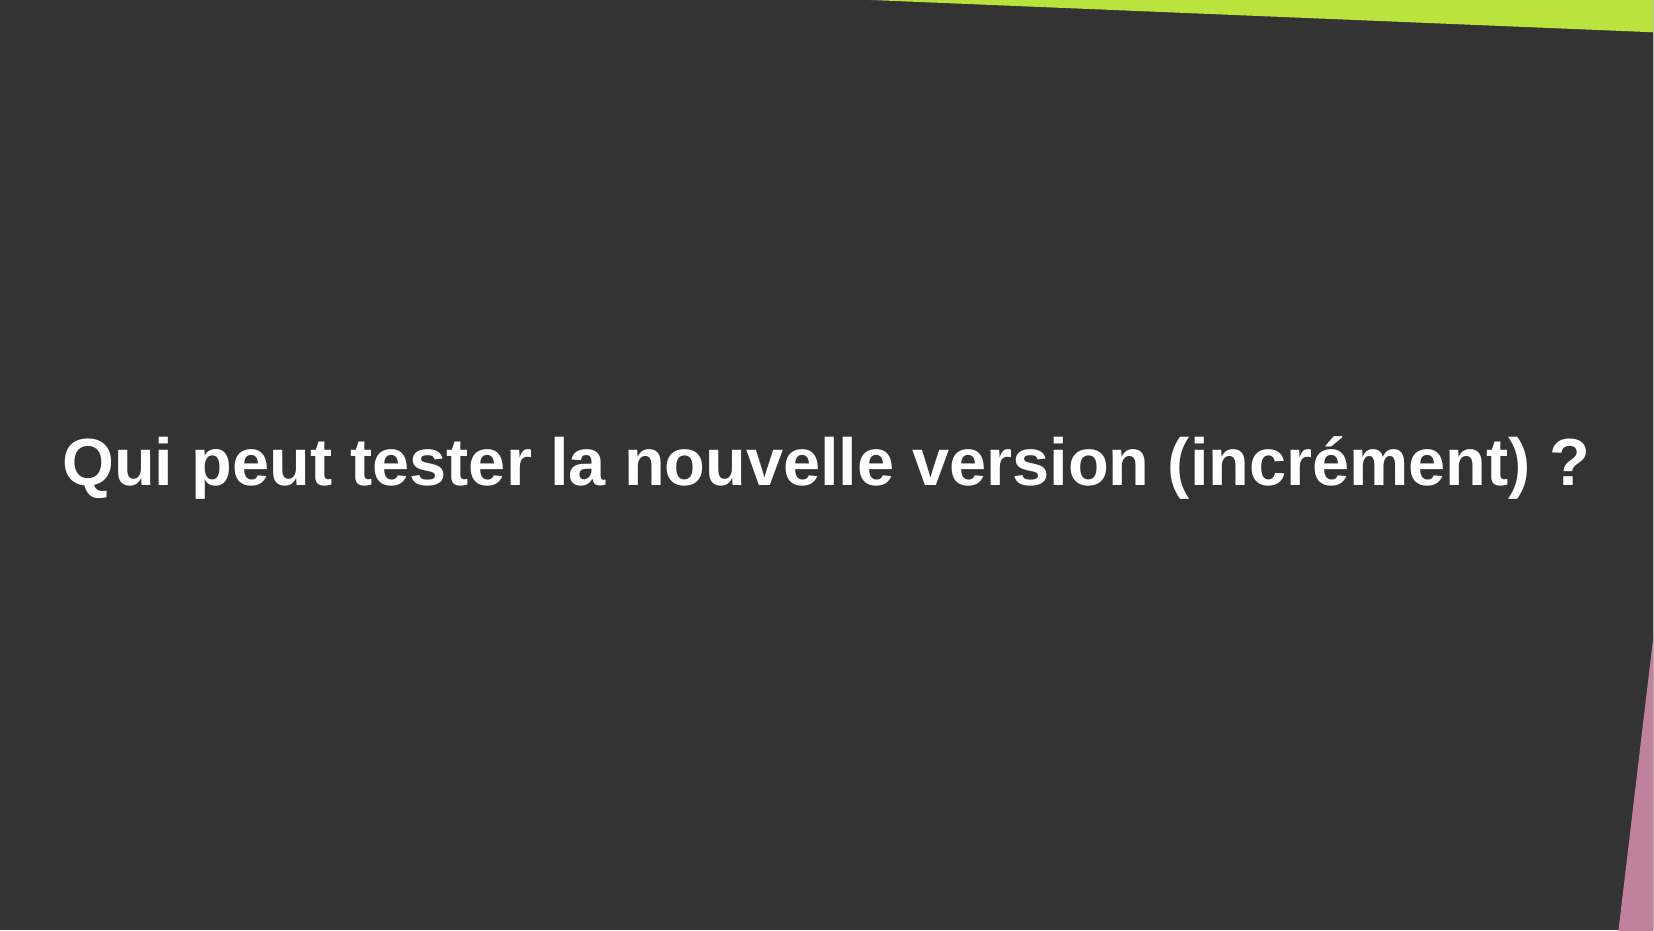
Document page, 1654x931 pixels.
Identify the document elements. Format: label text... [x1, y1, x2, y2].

title Qui peut tester la nouvelle version (incrément) ? [31, 424, 1622, 506]
text_box [1618, 631, 1654, 931]
text_box [870, 0, 1654, 33]
